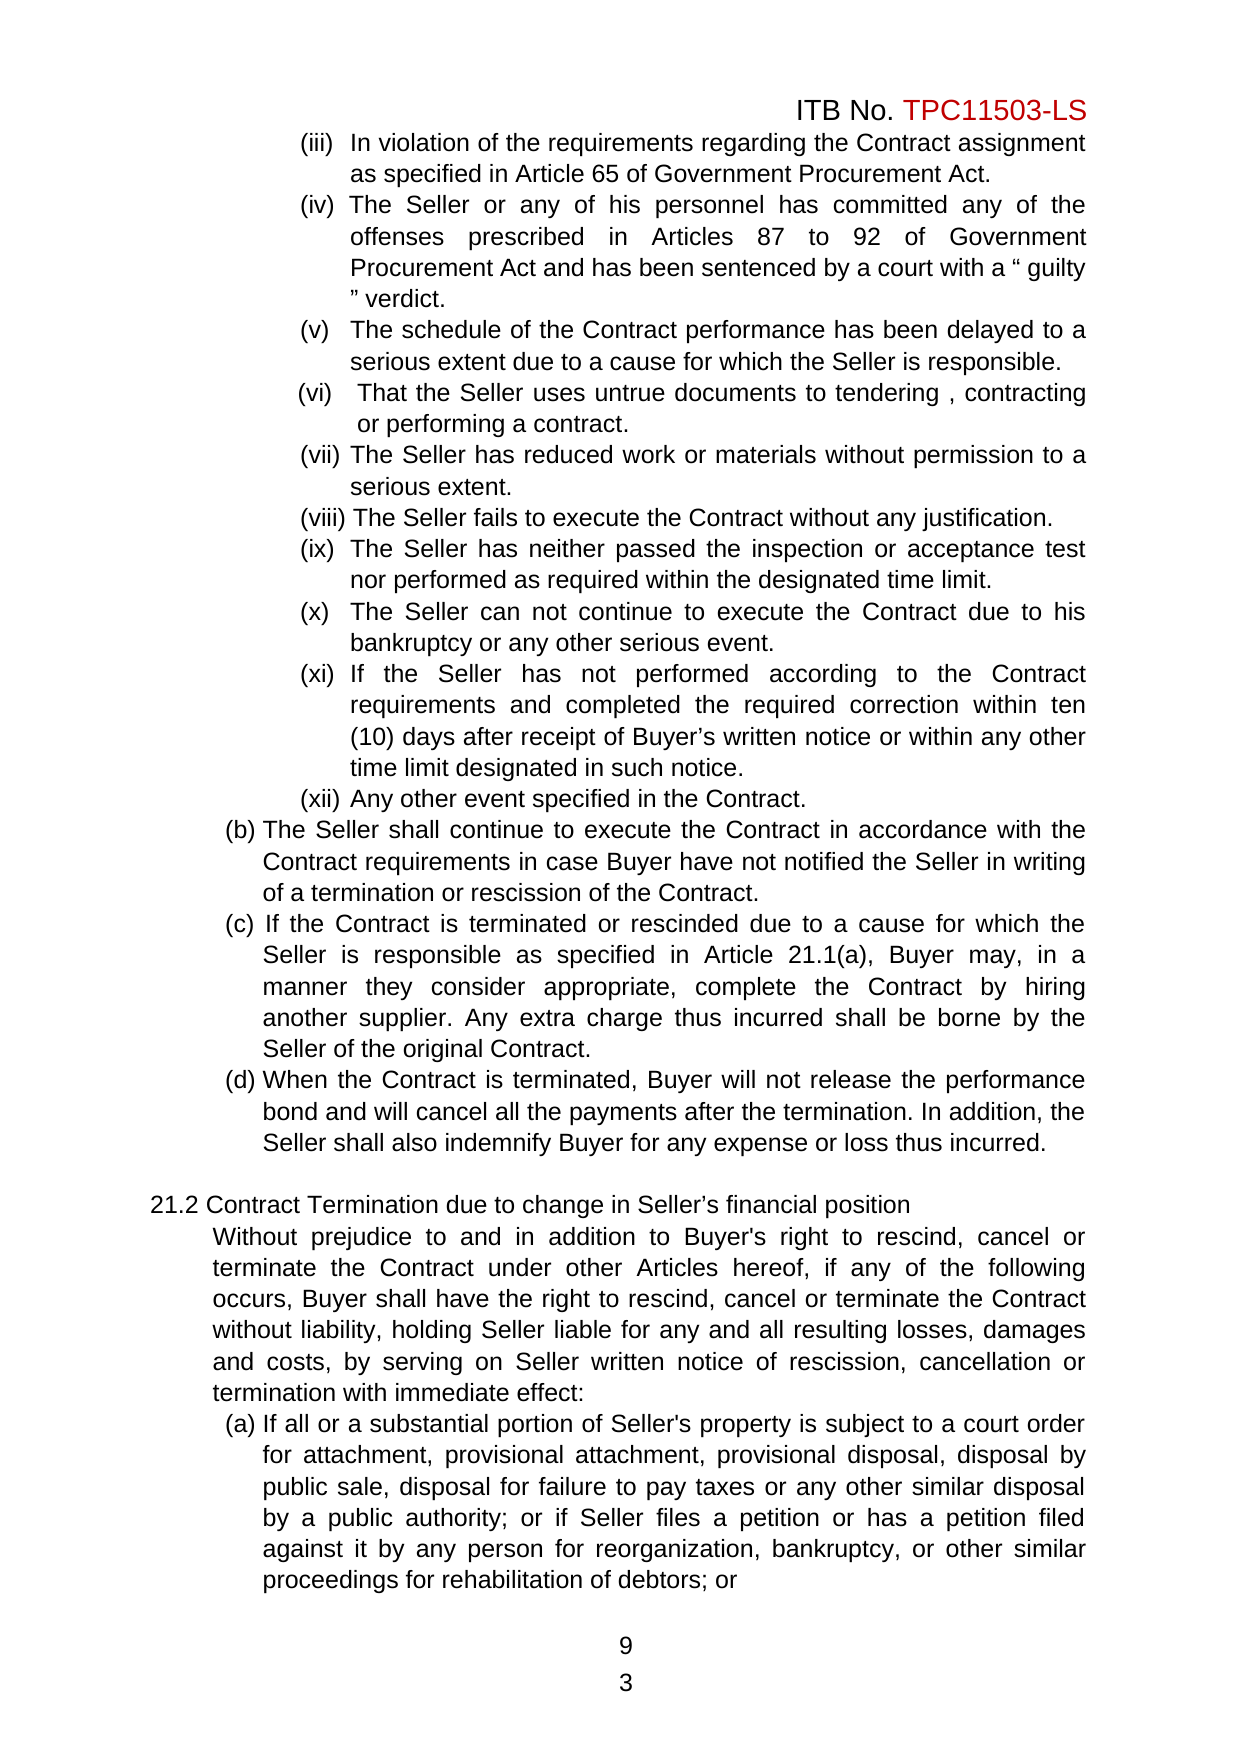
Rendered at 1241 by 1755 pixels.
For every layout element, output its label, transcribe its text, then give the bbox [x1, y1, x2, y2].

text (viii) The Seller fails to execute the Contract without any justification. [223, 501, 1087, 532]
text (iv) The Seller or any of his personnel has committed any of the offenses prescribed in Articles 87 to 92 of Government Procurement Act and has been sentenced by a court with a “ guilty ” verdict. [300, 189, 1087, 314]
text (a) If all or a substantial portion of Seller's property is subject to a court order for attachment, provisional attachment, provisional disposal, disposal by public sale, disposal for failure to pay taxes or any other similar disposal by a public authority; or if Seller files a petition or has a petition filed against it by any person for reorganization, bankruptcy, or other similar proceedings for rehabilitation of debtors; or [225, 1407, 1087, 1595]
text Without prejudice to and in addition to Buyer's right to rescind, cancel or terminate the Contract under other Articles hereof, if any of the following occurs, Buyer shall have the right to rescind, cancel or terminate the Contract without liability, holding Seller liable for any and all resulting losses, damages and costs, by serving on Seller written notice of rescission, cancellation or termination with immediate effect: [212, 1220, 1087, 1407]
text (vii) The Seller has reduced work or materials without permission to a serious extent. [300, 439, 1087, 501]
text (c) If the Contract is terminated or rescinded due to a cause for which the Seller is responsible as specified in Article 21.1(a), Buyer may, in a manner they consider appropriate, complete the Contract by hiring another supplier. Any extra charge thus incurred shall be borne by the Seller of the original Contract. [225, 907, 1087, 1064]
text (b) The Seller shall continue to execute the Contract in accordance with the Contract requirements in case Buyer have not notified the Seller in writing of a termination or rescission of the Contract. [225, 814, 1087, 907]
text (v) The schedule of the Contract performance has been delayed to a serious extent due to a cause for which the Seller is responsible. [300, 314, 1087, 376]
text (iii) In violation of the requirements regarding the Contract assignment as specified in Article 65 of Government Procurement Act. [300, 126, 1087, 189]
text (ix) The Seller has neither passed the inspection or acceptance test nor performed as required within the designated time limit. [300, 532, 1087, 595]
text 21.2 Contract Termination due to change in Seller’s financial position [150, 1189, 1087, 1220]
text (vi) That the Seller uses untrue documents to tendering , contracting or performing a contract. [297, 376, 1087, 439]
text (d) When the Contract is terminated, Buyer will not release the performance bond and will cancel all the payments after the termination. In addition, the Seller shall also indemnify Buyer for any expense or loss thus incurred. [225, 1064, 1087, 1157]
text (xi) If the Seller has not performed according to the Contract requirements and completed the required correction within ten (10) days after receipt of Buyer’s written notice or within any other time limit designated in such notice. [300, 657, 1087, 782]
text (x) The Seller can not continue to execute the Contract due to his bankruptcy or any other serious event. [300, 595, 1087, 657]
text (xii) Any other event specified in the Contract. [300, 782, 1087, 814]
